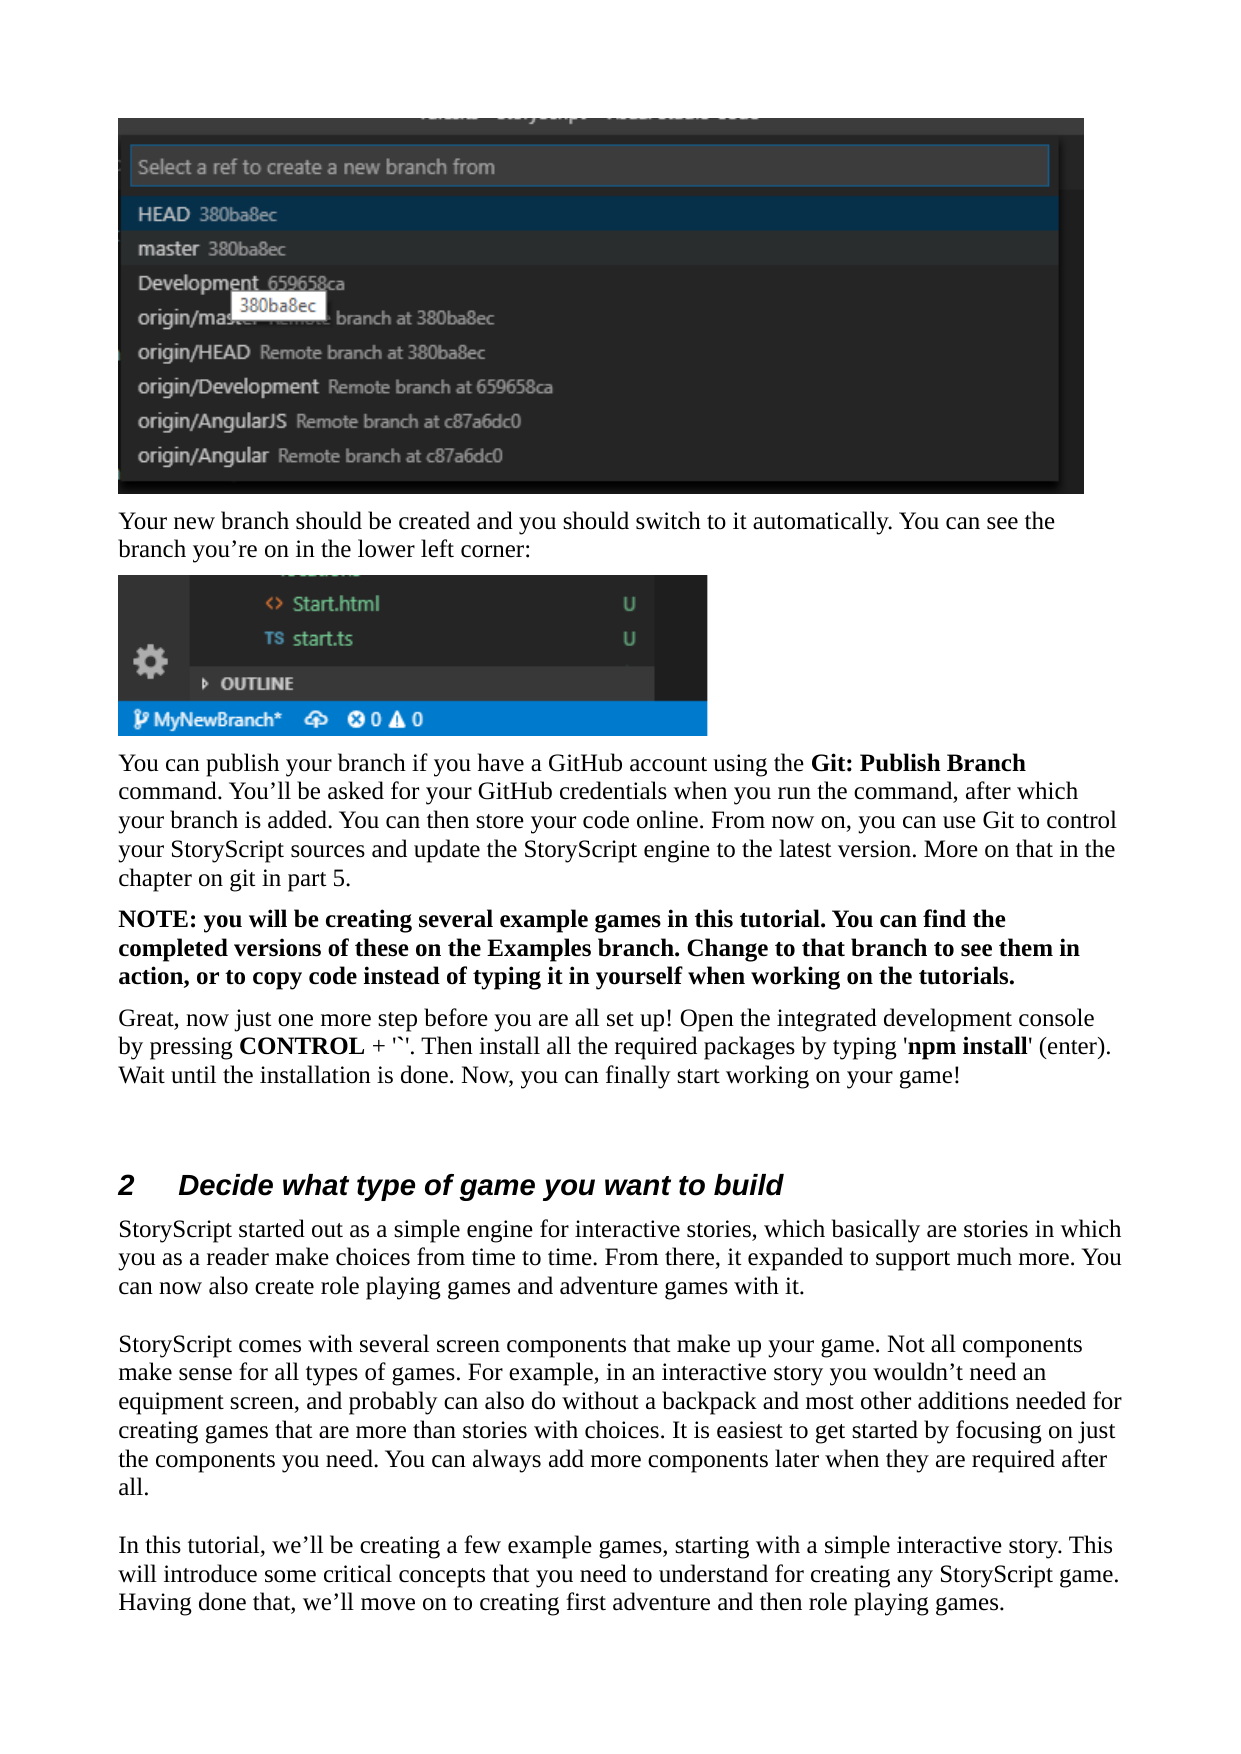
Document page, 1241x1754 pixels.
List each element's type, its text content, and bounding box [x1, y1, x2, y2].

text In this tutorial, we’ll be creating a few example games, starting with a simple interactive story. This will introduce some critical concepts that you need to understand for creating any StoryScript game. Having done that, we’ll move on to creating first adventure and then role playing games. [118, 1530, 1122, 1616]
text StoryScript started out as a simple engine for interactive stories, which basically are stories in which you as a reader make choices from time to time. From there, it expanded to support much more. You can now also create role playing games and adventure games with it. [118, 1214, 1122, 1300]
text You can publish your branch if you have a GitHub account using the Git: Publish Branch command. You’ll be asked for your GitHub credentials when you run the command, after which your branch is added. You can then store your code online. From now on, you can use Git to control your StoryScript sources and update the StoryScript engine to the latest version. More on that in the chapter on git in part 5. [118, 748, 1122, 891]
text Your new branch should be created and you should switch to it automatically. You can see the branch you’re on in the lower left corner: [118, 506, 1122, 563]
text StoryScript comes with several screen components that make up your game. Not all components make sense for all types of games. For example, in an interactive story you wouldn’t need an equipment screen, and probably can also do without a backpack and most other additions needed for creating games that are more than stories with choices. It is easiest to get started by focusing on just the components you need. You can always add more components later when they are required after all. [118, 1329, 1122, 1501]
text Great, now just one more step before you are all set up! Open the integrated development console by pressing CONTROL + '`'. Then install all the required packages by typing 'npm install' (enter). Wait until the installation is done. Now, you can finally start working on your game! [118, 1003, 1122, 1089]
subtitle Decide what type of game you want to build [118, 1168, 1122, 1201]
text NOTE: you will be creating several example games in this tutorial. You can find the completed versions of these on the Examples branch. Change to that branch to see them in action, or to copy code instead of typing it in yourself when working on the tutorials. [118, 904, 1122, 990]
